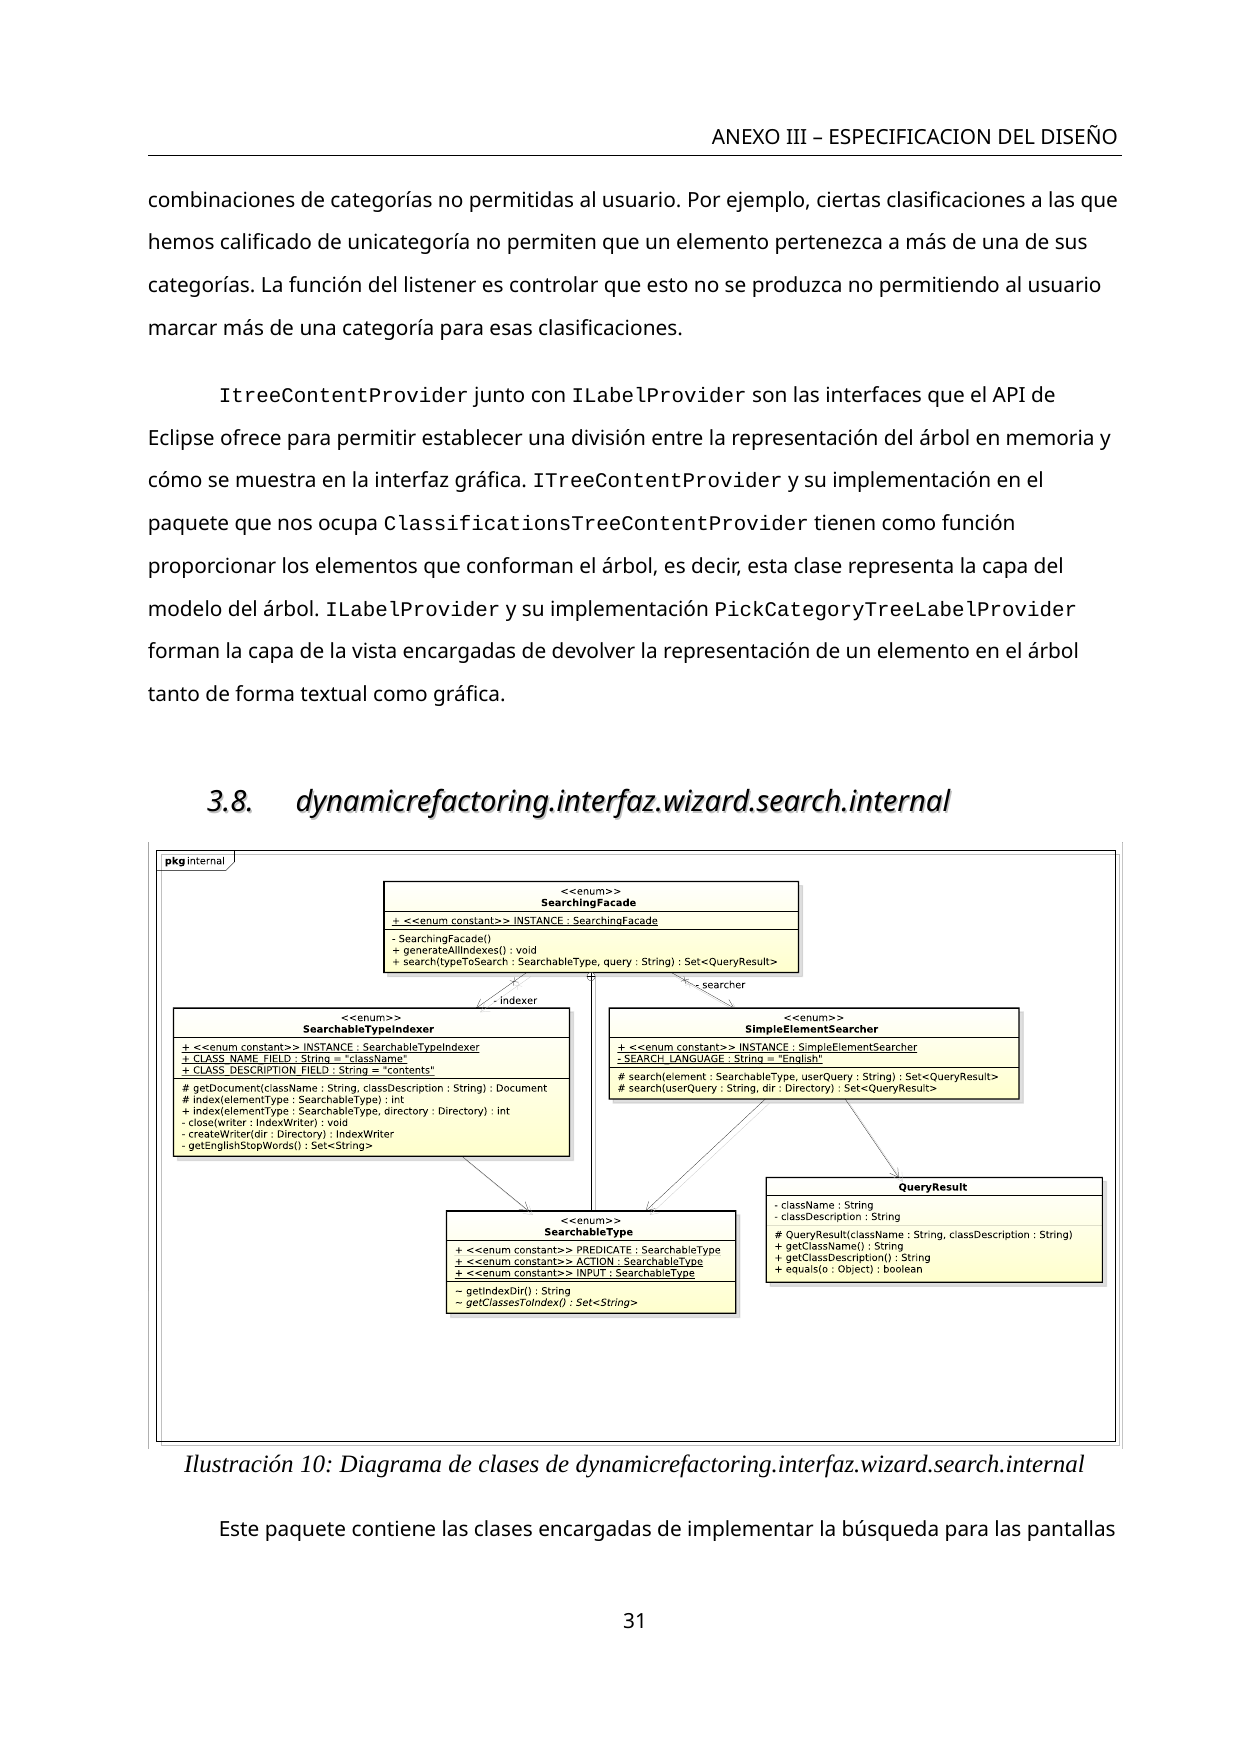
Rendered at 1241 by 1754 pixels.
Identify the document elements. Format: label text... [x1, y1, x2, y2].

subtitle dynamicrefactoring.interfaz.wizard.search.internal [207, 781, 1122, 820]
text combinaciones de categorías no permitidas al usuario. Por ejemplo, ciertas clasificaciones a las que hemos calificado de unicategoría no permiten que un elemento pertenezca a más de una de sus categorías. La función del listener es controlar que esto no se produzca no permitiendo al usuario marcar más de una categoría para esas clasificaciones. [148, 185, 1122, 341]
text Ilustración 10: Diagrama de clases de dynamicrefactoring.interfaz.wizard.search.internal [148, 1449, 1123, 1477]
text Este paquete contiene las clases encargadas de implementar la búsqueda para las pantallas [148, 1477, 1123, 1543]
text ItreeContentProvider junto con ILabelProvider son las interfaces que el API de Eclipse ofrece para permitir establecer una división entre la representación del árbol en memoria y cómo se muestra en la interfaz gráfica. ITreeContentProvider y su implementación en el paquete que nos ocupa ClassificationsTreeContentProvider tienen como función proporcionar los elementos que conforman el árbol, es decir, esta clase representa la capa del modelo del árbol. ILabelProvider y su implementación PickCategoryTreeLabelProvider forman la capa de la vista encargadas de devolver la representación de un elemento en el árbol tanto de forma textual como gráfica. [148, 380, 1122, 707]
